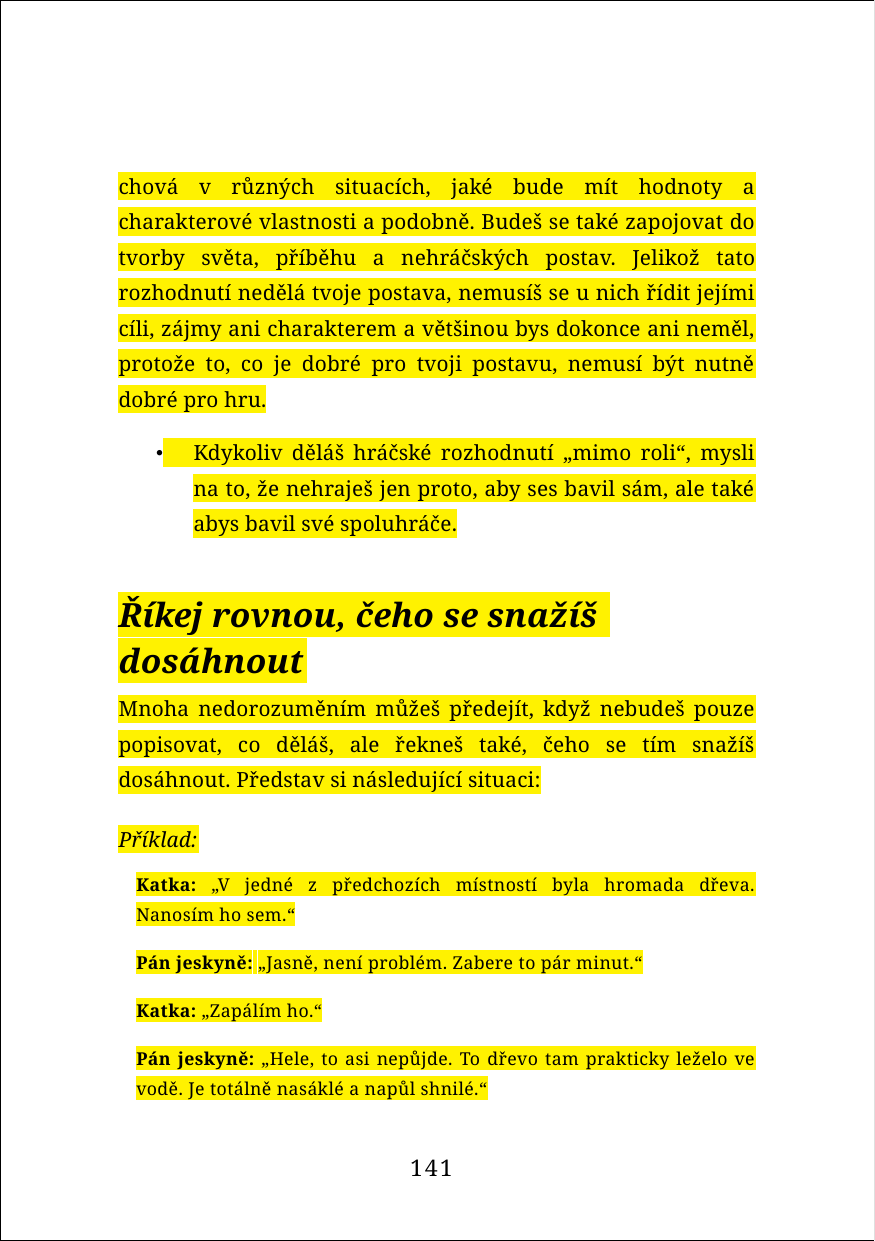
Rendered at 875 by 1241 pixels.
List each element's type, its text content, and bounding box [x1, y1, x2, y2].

text Mnoha nedorozuměním můžeš předejít, když nebudeš pouze popisovat, co děláš, ale řekneš také, čeho se tím snažíš dosáhnout. Představ si následující situaci: [118, 694, 756, 794]
subtitle Říkej rovnou, čeho se snažíš dosáhnout [118, 592, 756, 683]
text chová v různých situacích, jaké bude mít hodnoty a charakterové vlastnosti a podobně. Budeš se také zapojovat do tvorby světa, příběhu a nehráčských postav. Jelikož tato rozhodnutí nedělá tvoje postava, nemusíš se u nich řídit jejími cíli, zájmy ani charakterem a většinou bys dokonce ani neměl, protože to, co je dobré pro tvoji postavu, nemusí být nutně dobré pro hru. [118, 172, 756, 413]
text Katka: „V jedné z předchozích místností byla hromada dřeva. Nanosím ho sem.“ [136, 872, 756, 926]
text Pán jeskyně: „Hele, to asi nepůjde. To dřevo tam prakticky leželo ve vodě. Je totálně nasáklé a napůl shnilé.“ [136, 1046, 756, 1100]
text Pán jeskyně: „Jasně, není problém. Zabere to pár minut.“ [136, 950, 756, 974]
text Katka: „Zapálím ho.“ [136, 998, 756, 1022]
text Příklad: [118, 825, 756, 853]
list Kdykoliv děláš hráčské rozhodnutí „mimo roli“, mysli na to, že nehraješ jen proto, aby ses bavil sám, ale také abys bavil své spoluhráče. [156, 438, 756, 538]
